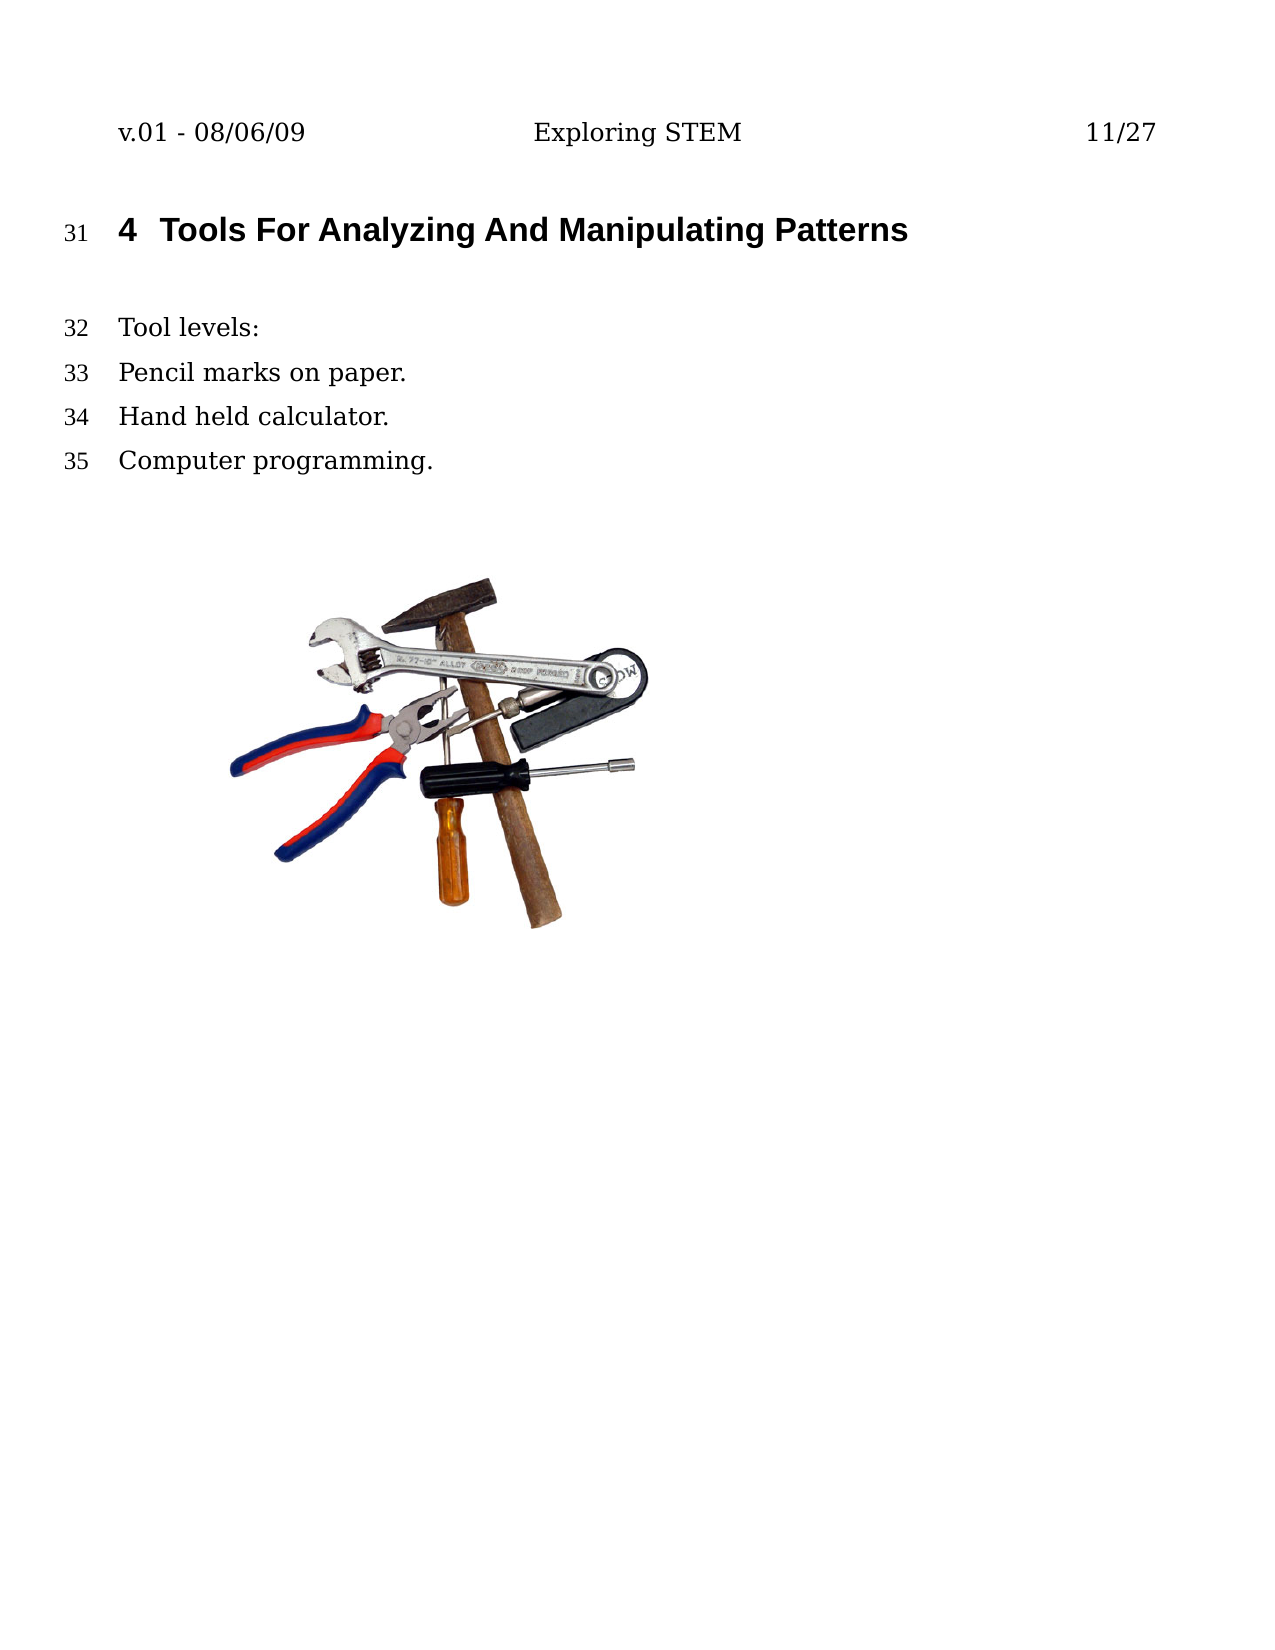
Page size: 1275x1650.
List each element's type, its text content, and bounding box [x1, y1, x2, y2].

text Pencil marks on paper. [118, 358, 1157, 387]
text Hand held calculator. [118, 402, 1157, 431]
subtitle Tools For Analyzing And Manipulating Patterns [118, 210, 1157, 248]
picture [228, 575, 650, 929]
text Computer programming. [118, 446, 1157, 475]
text Tool levels: [118, 313, 1157, 343]
